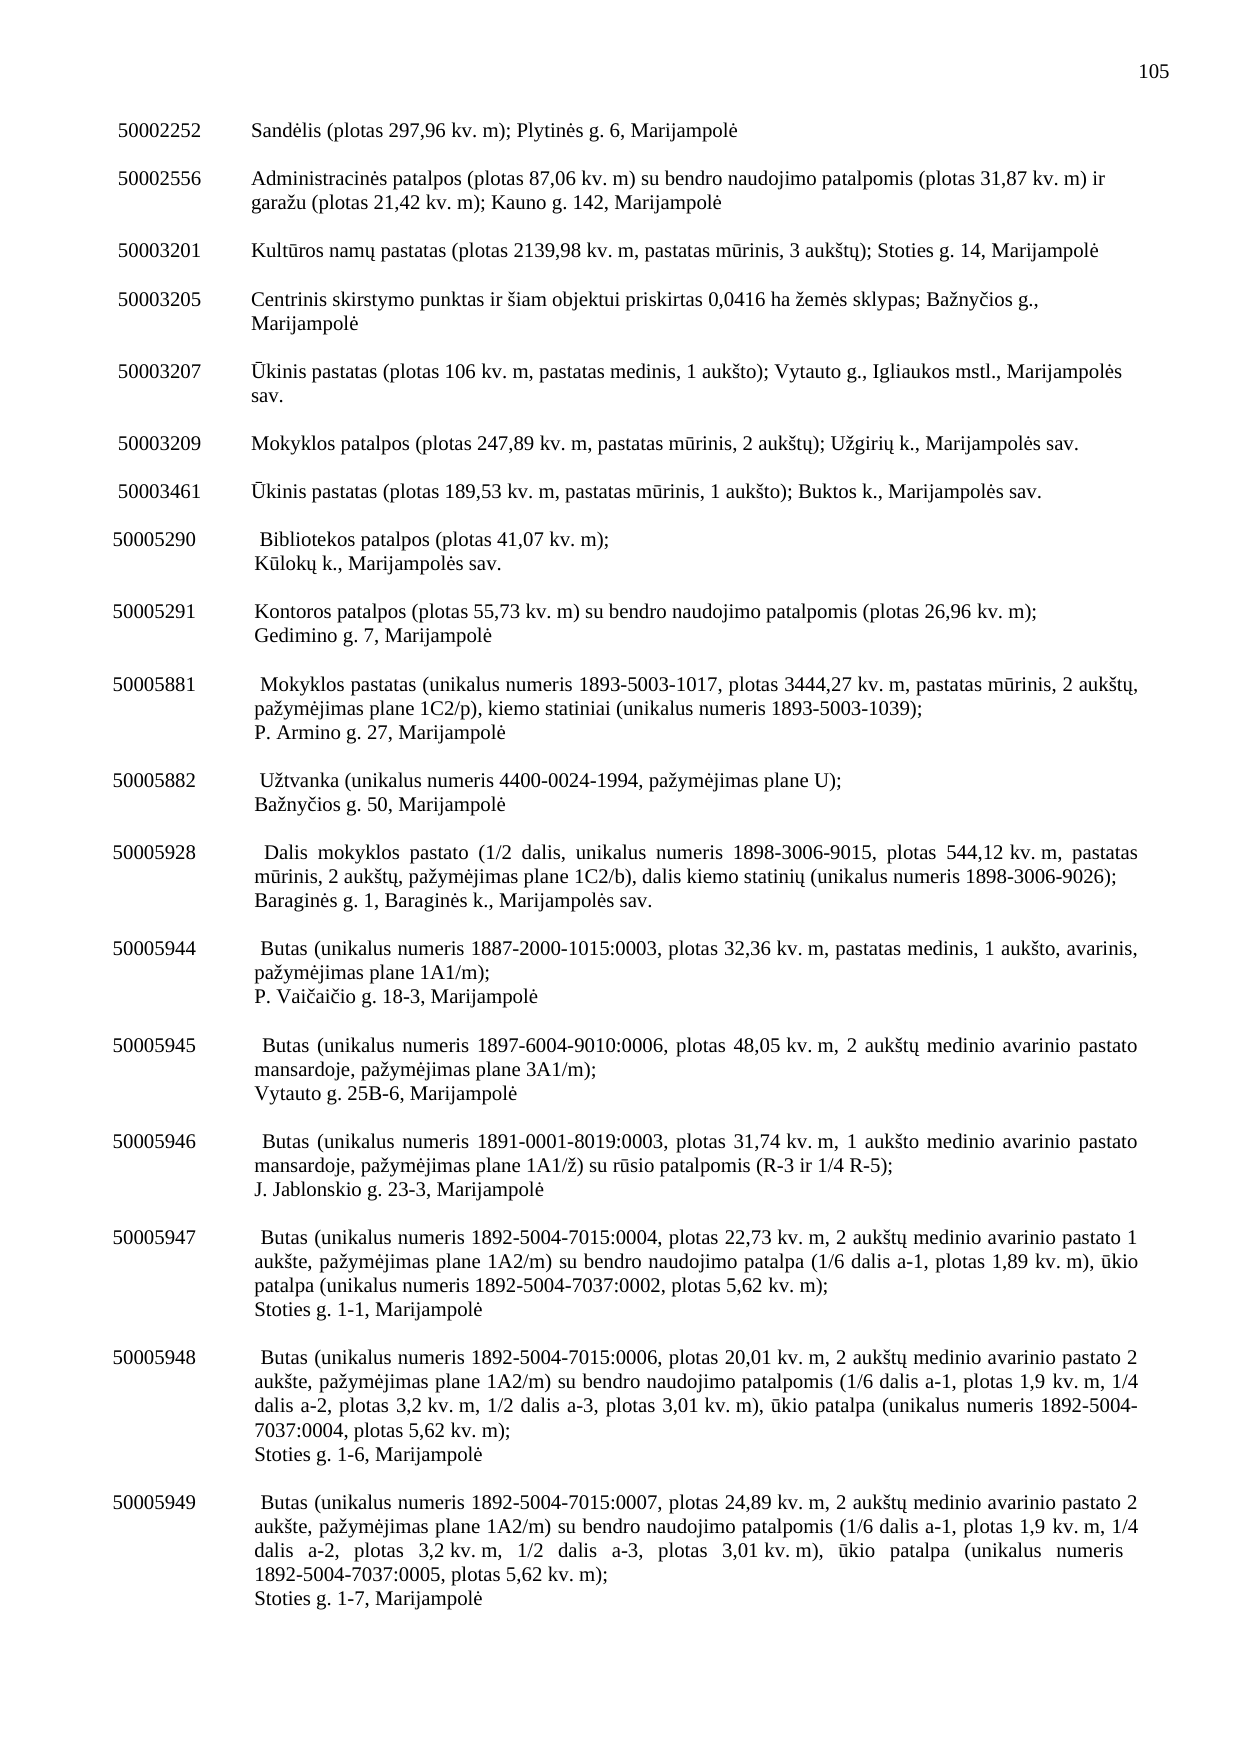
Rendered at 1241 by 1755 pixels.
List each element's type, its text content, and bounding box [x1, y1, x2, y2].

table_cell [1200, 527, 1208, 599]
table_cell 50005949 [101, 1490, 239, 1634]
table_cell [1208, 239, 1219, 262]
table_cell [1208, 527, 1219, 599]
table_cell [1166, 287, 1183, 335]
table_cell 50003205 [101, 287, 239, 335]
table_cell 50003461 [101, 479, 239, 503]
table_cell [1219, 455, 1240, 479]
table_cell [1219, 1490, 1240, 1634]
table_cell Bibliotekos patalpos (plotas 41,07 kv. m); Kūlokų k., Marijampolės sav. [240, 527, 1200, 599]
table_cell [1219, 768, 1240, 840]
table_cell [1183, 1345, 1200, 1490]
table_cell [1166, 431, 1183, 455]
table_cell [1208, 431, 1219, 455]
table_cell 50005947 [101, 1225, 239, 1345]
table_cell [101, 263, 1208, 287]
table_cell [1208, 840, 1219, 936]
table_cell [1149, 239, 1166, 262]
table_cell [1219, 527, 1240, 599]
table_cell [1200, 840, 1208, 936]
table_cell [1208, 1490, 1219, 1634]
table_cell [1219, 1033, 1240, 1129]
table_cell [1183, 431, 1200, 455]
table_cell [1149, 840, 1166, 936]
table_cell Kontoros patalpos (plotas 55,73 kv. m) su bendro naudojimo patalpomis (plotas 26,96 kv. m); Gedimino g. 7, Marijampolė [240, 599, 1200, 672]
table_cell Užtvanka (unikalus numeris 4400-0024-1994, pažymėjimas plane U); Bažnyčios g. 50, Marijampolė [240, 768, 1149, 840]
table_cell [1149, 1490, 1166, 1634]
table_cell [1219, 503, 1240, 527]
table_cell [1149, 1345, 1166, 1490]
table_cell [1208, 768, 1219, 840]
table_cell [1183, 1033, 1200, 1129]
table_cell 50003201 [101, 239, 239, 262]
table_cell [1208, 142, 1219, 166]
table_cell [1200, 936, 1208, 1032]
table_cell [1183, 359, 1200, 407]
table_cell Mokyklos patalpos (plotas 247,89 kv. m, pastatas mūrinis, 2 aukštų); Užgirių k., Marijampolės sav. [240, 431, 1149, 455]
table_cell [1149, 166, 1166, 214]
table_cell [1149, 431, 1166, 455]
table_cell [1208, 1225, 1219, 1345]
table_cell [101, 503, 1208, 527]
table_cell [1166, 672, 1183, 768]
table_cell [1219, 239, 1240, 262]
table_cell [1166, 479, 1183, 503]
table_cell [1208, 1129, 1219, 1225]
table_cell [1219, 287, 1240, 335]
table_cell [1219, 335, 1240, 359]
table_cell [1200, 1490, 1208, 1634]
table_cell [1200, 672, 1208, 768]
table_cell [1166, 1129, 1183, 1225]
table_cell [1208, 1345, 1219, 1490]
table_cell [101, 335, 1208, 359]
table_cell [1219, 166, 1240, 214]
table_cell [1208, 335, 1219, 359]
table_cell [1183, 287, 1200, 335]
table_cell [1166, 166, 1183, 214]
table_cell [1208, 263, 1219, 287]
table_cell Butas (unikalus numeris 1897-6004-9010:0006, plotas 48,05 kv. m, 2 aukštų medinio avarinio pastato mansardoje, pažymėjimas plane 3A1/m); Vytauto g. 25B-6, Marijampolė [240, 1033, 1149, 1129]
table_cell Butas (unikalus numeris 1891-0001-8019:0003, plotas 31,74 kv. m, 1 aukšto medinio avarinio pastato mansardoje, pažymėjimas plane 1A1/ž) su rūsio patalpomis (R-3 ir 1/4 R-5); J. Jablonskio g. 23-3, Marijampolė [240, 1129, 1149, 1225]
table_cell [1149, 359, 1166, 407]
table_cell [1183, 672, 1200, 768]
table_cell Centrinis skirstymo punktas ir šiam objektui priskirtas 0,0416 ha žemės sklypas; Bažnyčios g., Marijampolė [240, 287, 1149, 335]
table_cell [1219, 431, 1240, 455]
table_cell 50005882 [101, 768, 239, 840]
table_cell [1200, 1345, 1208, 1490]
table_cell [1149, 479, 1166, 503]
table_cell [1219, 936, 1240, 1032]
table_cell [1219, 142, 1240, 166]
table_cell [1200, 166, 1208, 214]
table_cell 50002252 [101, 118, 239, 142]
table_cell [1149, 287, 1166, 335]
table_cell [1208, 455, 1219, 479]
table_cell [1219, 672, 1240, 768]
table_cell [1208, 936, 1219, 1032]
table_cell [1149, 1225, 1166, 1345]
table_cell [1149, 1129, 1166, 1225]
table_cell Kultūros namų pastatas (plotas 2139,98 kv. m, pastatas mūrinis, 3 aukštų); Stoties g. 14, Marijampolė [240, 239, 1149, 262]
table_cell 50003209 [101, 431, 239, 455]
table_cell [1219, 359, 1240, 407]
table_cell [1208, 479, 1219, 503]
table_cell [1219, 407, 1240, 431]
table_cell [1183, 1490, 1200, 1634]
table_cell [1166, 1225, 1183, 1345]
table_cell [1200, 1225, 1208, 1345]
table_cell Butas (unikalus numeris 1892-5004-7015:0007, plotas 24,89 kv. m, 2 aukštų medinio avarinio pastato 2 aukšte, pažymėjimas plane 1A2/m) su bendro naudojimo patalpomis (1/6 dalis a-1, plotas 1,9 kv. m, 1/4 dalis a-2, plotas 3,2 kv. m, 1/2 dalis a-3, plotas 3,01 kv. m), ūkio patalpa (unikalus numeris 1892-5004-7037:0005, plotas 5,62 kv. m); Stoties g. 1-7, Marijampolė [240, 1490, 1149, 1634]
table_cell [1200, 1129, 1208, 1225]
table_cell [1208, 1033, 1219, 1129]
table_cell Sandėlis (plotas 297,96 kv. m); Plytinės g. 6, Marijampolė [240, 118, 1149, 142]
table_cell Administracinės patalpos (plotas 87,06 kv. m) su bendro naudojimo patalpomis (plotas 31,87 kv. m) ir garažu (plotas 21,42 kv. m); Kauno g. 142, Marijampolė [240, 166, 1149, 214]
table_cell Butas (unikalus numeris 1887-2000-1015:0003, plotas 32,36 kv. m, pastatas medinis, 1 aukšto, avarinis, pažymėjimas plane 1A1/m); P. Vaičaičio g. 18-3, Marijampolė [240, 936, 1149, 1032]
table_cell [1208, 503, 1219, 527]
table_cell [1208, 359, 1219, 407]
table_cell [1219, 118, 1240, 142]
table_cell [1200, 431, 1208, 455]
table_cell [1166, 768, 1183, 840]
table_cell [1166, 359, 1183, 407]
table_cell 50005948 [101, 1345, 239, 1490]
table_cell [1183, 1225, 1200, 1345]
table_cell [1183, 1129, 1200, 1225]
table_cell [1183, 840, 1200, 936]
table_cell [1149, 1033, 1166, 1129]
table_cell 50005946 [101, 1129, 239, 1225]
table_cell [1166, 936, 1183, 1032]
table_cell [1183, 936, 1200, 1032]
table_cell [1219, 840, 1240, 936]
table_cell [101, 142, 1208, 166]
table_cell 50005944 [101, 936, 239, 1032]
table_cell [1208, 599, 1219, 672]
table_cell [1208, 118, 1219, 142]
table_cell [1166, 840, 1183, 936]
table_cell [1208, 407, 1219, 431]
table_cell [1219, 214, 1240, 238]
table_cell [1219, 1129, 1240, 1225]
table_cell [1200, 359, 1208, 407]
table_cell [1200, 768, 1208, 840]
table_cell [1166, 118, 1183, 142]
table_cell Butas (unikalus numeris 1892-5004-7015:0006, plotas 20,01 kv. m, 2 aukštų medinio avarinio pastato 2 aukšte, pažymėjimas plane 1A2/m) su bendro naudojimo patalpomis (1/6 dalis a-1, plotas 1,9 kv. m, 1/4 dalis a-2, plotas 3,2 kv. m, 1/2 dalis a-3, plotas 3,01 kv. m), ūkio patalpa (unikalus numeris 1892-5004-7037:0004, plotas 5,62 kv. m); Stoties g. 1-6, Marijampolė [240, 1345, 1149, 1490]
table_cell [1200, 479, 1208, 503]
table_cell 50005881 [101, 672, 239, 768]
table_cell Butas (unikalus numeris 1892-5004-7015:0004, plotas 22,73 kv. m, 2 aukštų medinio avarinio pastato 1 aukšte, pažymėjimas plane 1A2/m) su bendro naudojimo patalpa (1/6 dalis a-1, plotas 1,89 kv. m), ūkio patalpa (unikalus numeris 1892-5004-7037:0002, plotas 5,62 kv. m); Stoties g. 1-1, Marijampolė [240, 1225, 1149, 1345]
table_cell [1183, 118, 1200, 142]
table_cell [1166, 1033, 1183, 1129]
table_cell [1149, 768, 1166, 840]
table_cell [1166, 1345, 1183, 1490]
table_cell [1208, 672, 1219, 768]
table_cell [1166, 239, 1183, 262]
table_cell [1149, 118, 1166, 142]
table_cell [1219, 479, 1240, 503]
table_cell [1183, 239, 1200, 262]
table_cell 50002556 [101, 166, 239, 214]
table_cell [1200, 287, 1208, 335]
table_cell [1166, 1490, 1183, 1634]
table_cell Dalis mokyklos pastato (1/2 dalis, unikalus numeris 1898-3006-9015, plotas 544,12 kv. m, pastatas mūrinis, 2 aukštų, pažymėjimas plane 1C2/b), dalis kiemo statinių (unikalus numeris 1898-3006-9026); Baraginės g. 1, Baraginės k., Marijampolės sav. [240, 840, 1149, 936]
table_cell [1149, 936, 1166, 1032]
table_cell [1183, 166, 1200, 214]
table_cell [1200, 239, 1208, 262]
table_cell 50005291 [101, 599, 239, 672]
table_cell [101, 214, 1208, 238]
table_cell [1200, 118, 1208, 142]
table_cell Ūkinis pastatas (plotas 189,53 kv. m, pastatas mūrinis, 1 aukšto); Buktos k., Marijampolės sav. [240, 479, 1149, 503]
table_cell [1200, 599, 1208, 672]
table_cell [101, 455, 1208, 479]
table_cell 50005945 [101, 1033, 239, 1129]
table_cell [1183, 768, 1200, 840]
table_cell [1208, 214, 1219, 238]
table_cell [1219, 599, 1240, 672]
table_cell [1149, 672, 1166, 768]
table_cell [1183, 479, 1200, 503]
table_cell [101, 407, 1208, 431]
table_cell 50005290 [101, 527, 239, 599]
table_cell [1208, 166, 1219, 214]
table_cell [1200, 1033, 1208, 1129]
table_cell [1208, 287, 1219, 335]
table_cell 50003207 [101, 359, 239, 407]
table_cell 50005928 [101, 840, 239, 936]
table_cell Mokyklos pastatas (unikalus numeris 1893-5003-1017, plotas 3444,27 kv. m, pastatas mūrinis, 2 aukštų, pažymėjimas plane 1C2/p), kiemo statiniai (unikalus numeris 1893-5003-1039); P. Armino g. 27, Marijampolė [240, 672, 1149, 768]
table_cell [1219, 1225, 1240, 1345]
table_cell Ūkinis pastatas (plotas 106 kv. m, pastatas medinis, 1 aukšto); Vytauto g., Igliaukos mstl., Marijampolės sav. [240, 359, 1149, 407]
table_cell [1219, 263, 1240, 287]
table_cell [1219, 1345, 1240, 1490]
